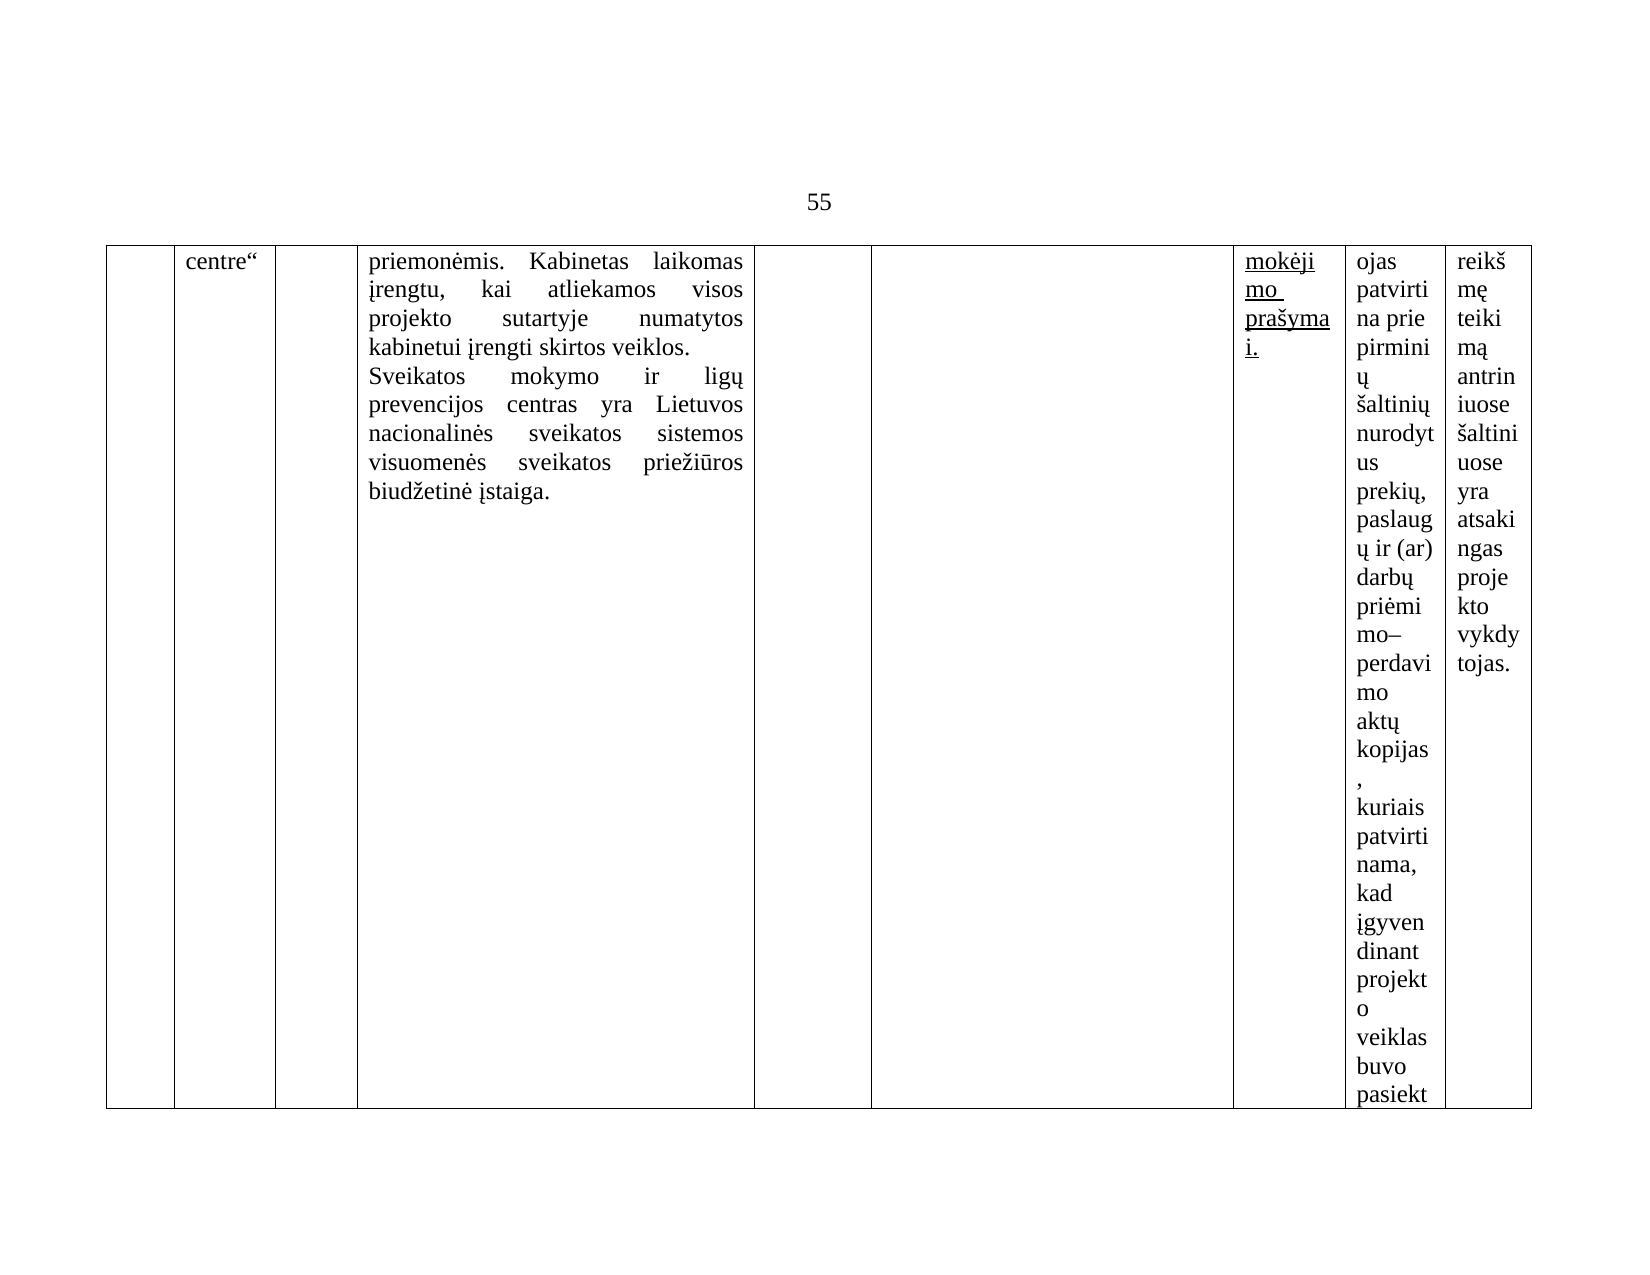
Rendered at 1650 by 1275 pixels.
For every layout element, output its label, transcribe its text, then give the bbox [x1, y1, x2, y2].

table_cell priemonėmis. Kabinetas laikomas įrengtu, kai atliekamos visos projekto sutartyje numatytos kabinetui įrengti skirtos veiklos. Sveikatos mokymo ir ligų prevencijos centras yra Lietuvos nacionalinės sveikatos sistemos visuomenės sveikatos priežiūros biudžetinė įstaiga. [358, 246, 754, 1108]
table_cell [755, 246, 871, 1108]
table_cell [276, 246, 357, 1108]
table_cell [872, 246, 1233, 1108]
table_cell ojas patvirtina prie pirminių šaltinių nurodytus prekių, paslaugų ir (ar) darbų priėmimo–perdavimo aktų kopijas, kuriais patvirtinama, kad įgyvendinant projekto veiklas buvo pasiekt [1346, 246, 1445, 1108]
table_cell [107, 246, 174, 1108]
table_cell centre“ [175, 246, 275, 1108]
table_cell reikšmę teikimą antriniuose šaltiniuose yra atsakingas projekto vykdytojas. [1446, 246, 1531, 1108]
table_cell mokėjimo prašymai. [1234, 246, 1345, 1108]
